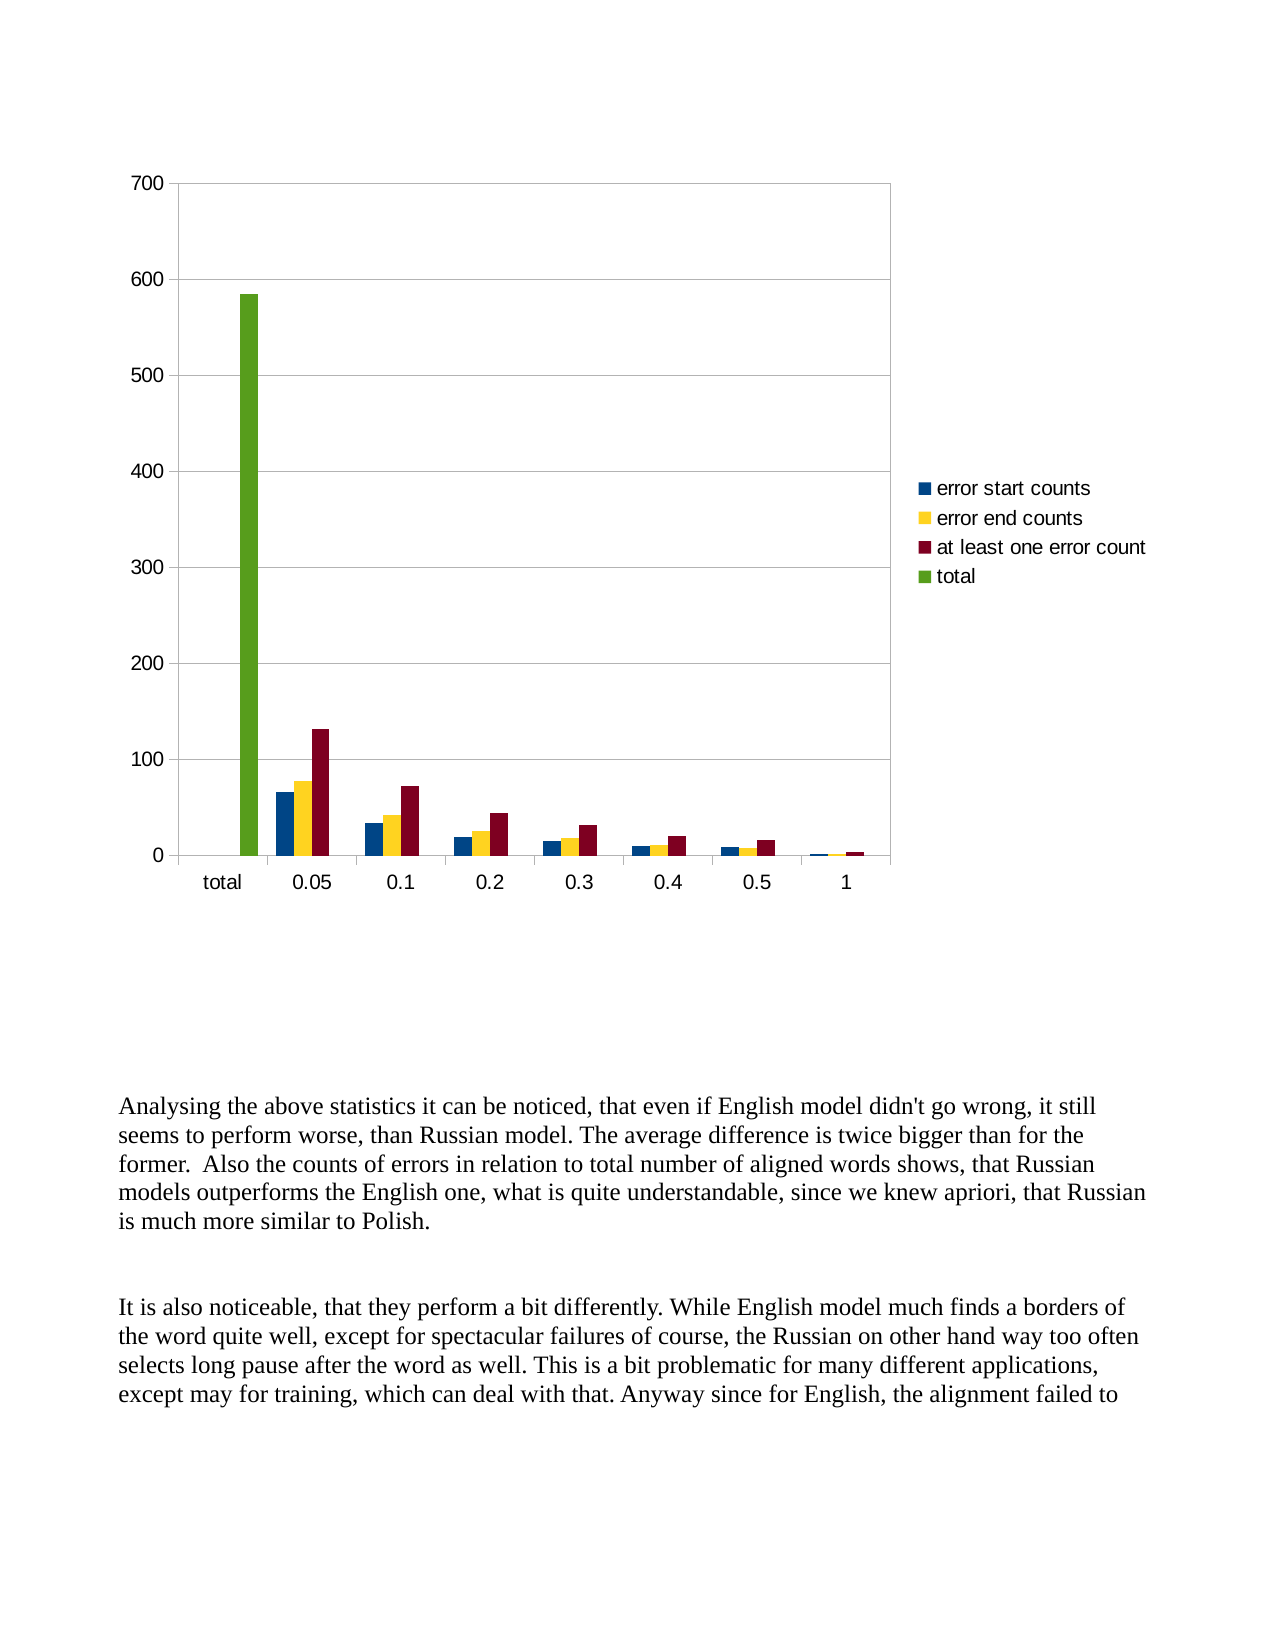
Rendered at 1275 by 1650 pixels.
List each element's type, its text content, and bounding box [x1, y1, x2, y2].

text Analysing the above statistics it can be noticed, that even if English model didn't go wrong, it still seems to perform worse, than Russian model. The average difference is twice bigger than for the former. Also the counts of errors in relation to total number of aligned words shows, that Russian models outperforms the English one, what is quite understandable, since we knew apriori, that Russian is much more similar to Polish. [118, 1091, 1157, 1235]
text It is also noticeable, that they perform a bit differently. While English model much finds a borders of the word quite well, except for spectacular failures of course, the Russian on other hand way too often selects long pause after the word as well. This is a bit problematic for many different applications, except may for training, which can deal with that. Anyway since for English, the alignment failed to [118, 1292, 1157, 1407]
